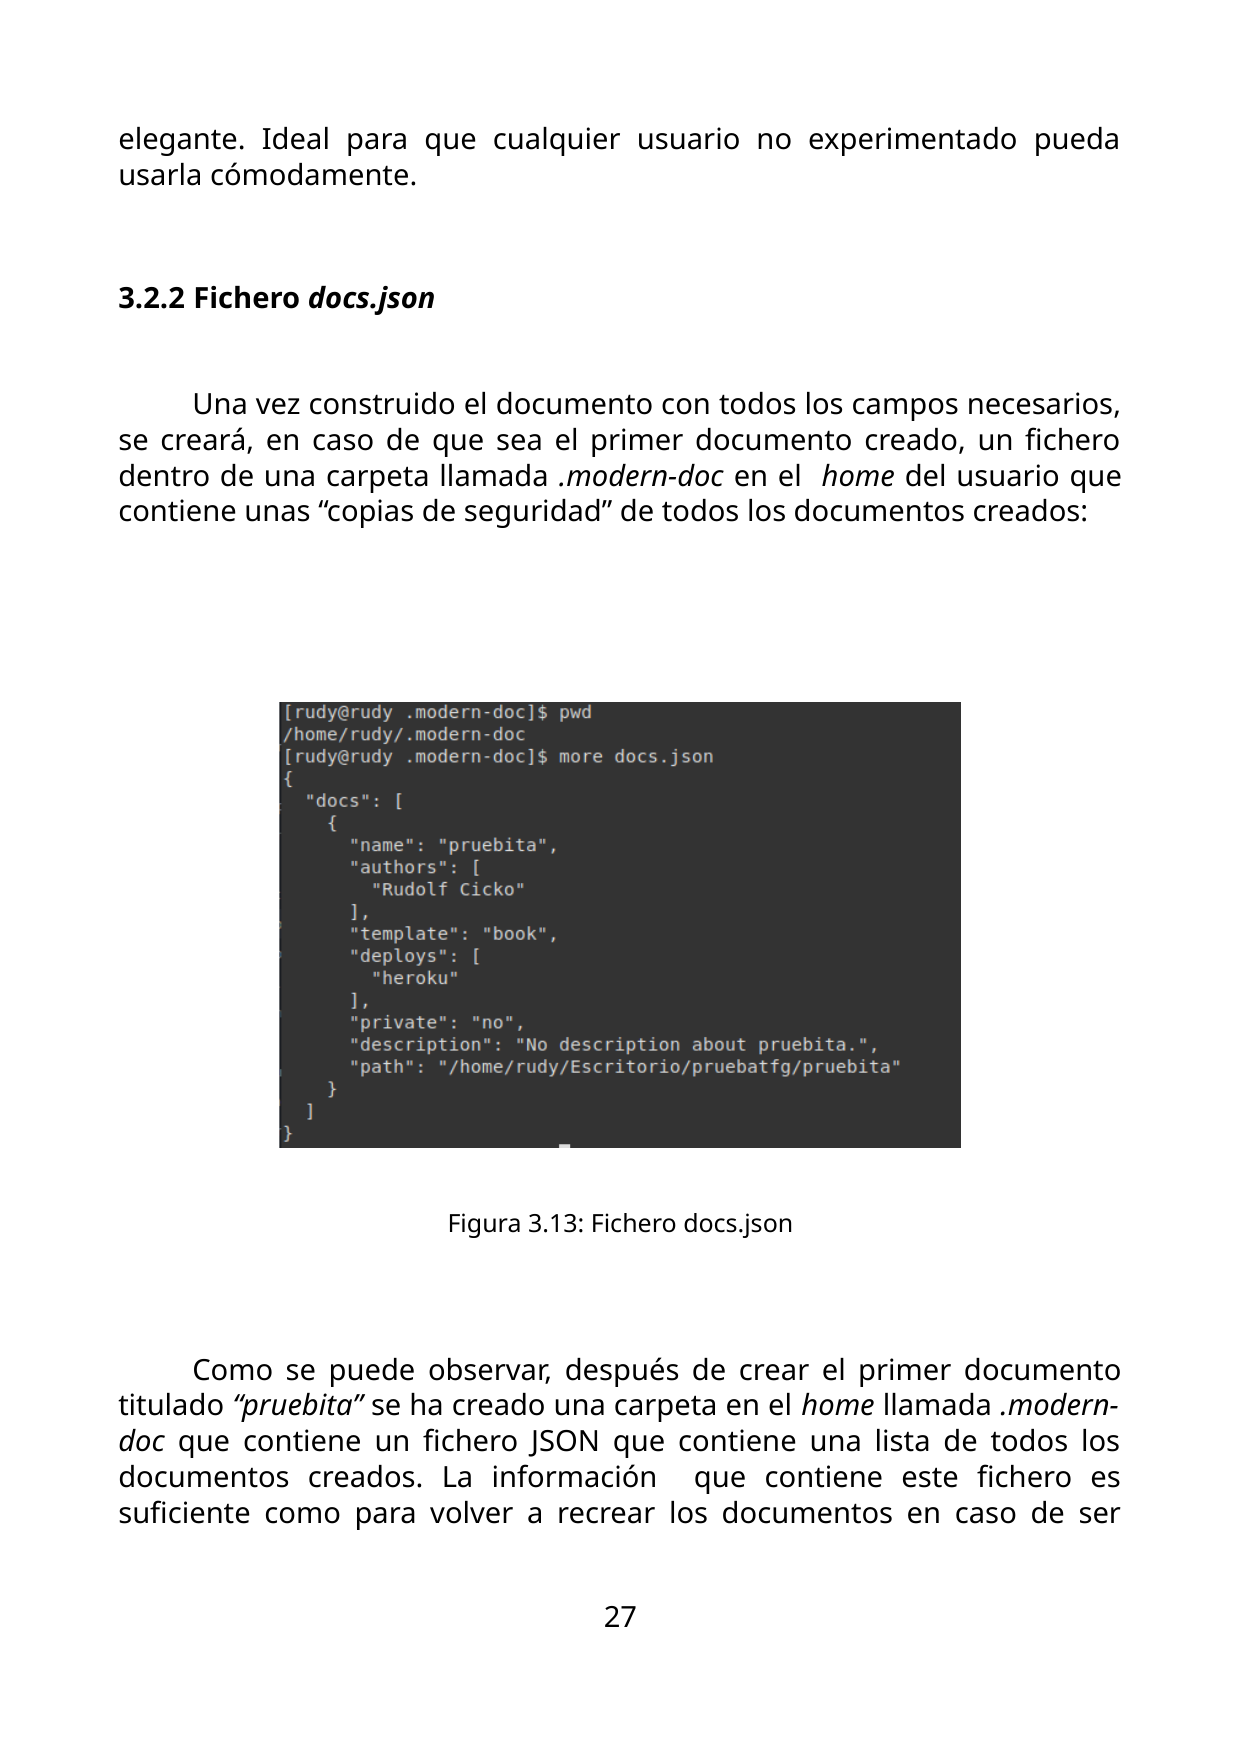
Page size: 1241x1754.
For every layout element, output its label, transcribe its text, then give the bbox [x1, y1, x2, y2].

text elegante. Ideal para que cualquier usuario no experimentado pueda usarla cómodamente. [118, 118, 1122, 193]
picture [279, 702, 961, 1148]
text Una vez construido el documento con todos los campos necesarios, se creará, en caso de que sea el primer documento creado, un fichero dentro de una carpeta llamada .modern-doc en el home del usuario que contiene unas “copias de seguridad” de todos los documentos creados: [118, 383, 1122, 530]
subtitle Fichero docs.json [118, 277, 1122, 317]
text Figura 3.13: Fichero docs.json [144, 1206, 1096, 1240]
text Como se puede observar, después de crear el primer documento titulado “pruebita” se ha creado una carpeta en el home llamada .modern-doc que contiene un fichero JSON que contiene una lista de todos los documentos creados. La información que contiene este fichero es suficiente como para volver a recrear los documentos en caso de ser [118, 1349, 1122, 1532]
